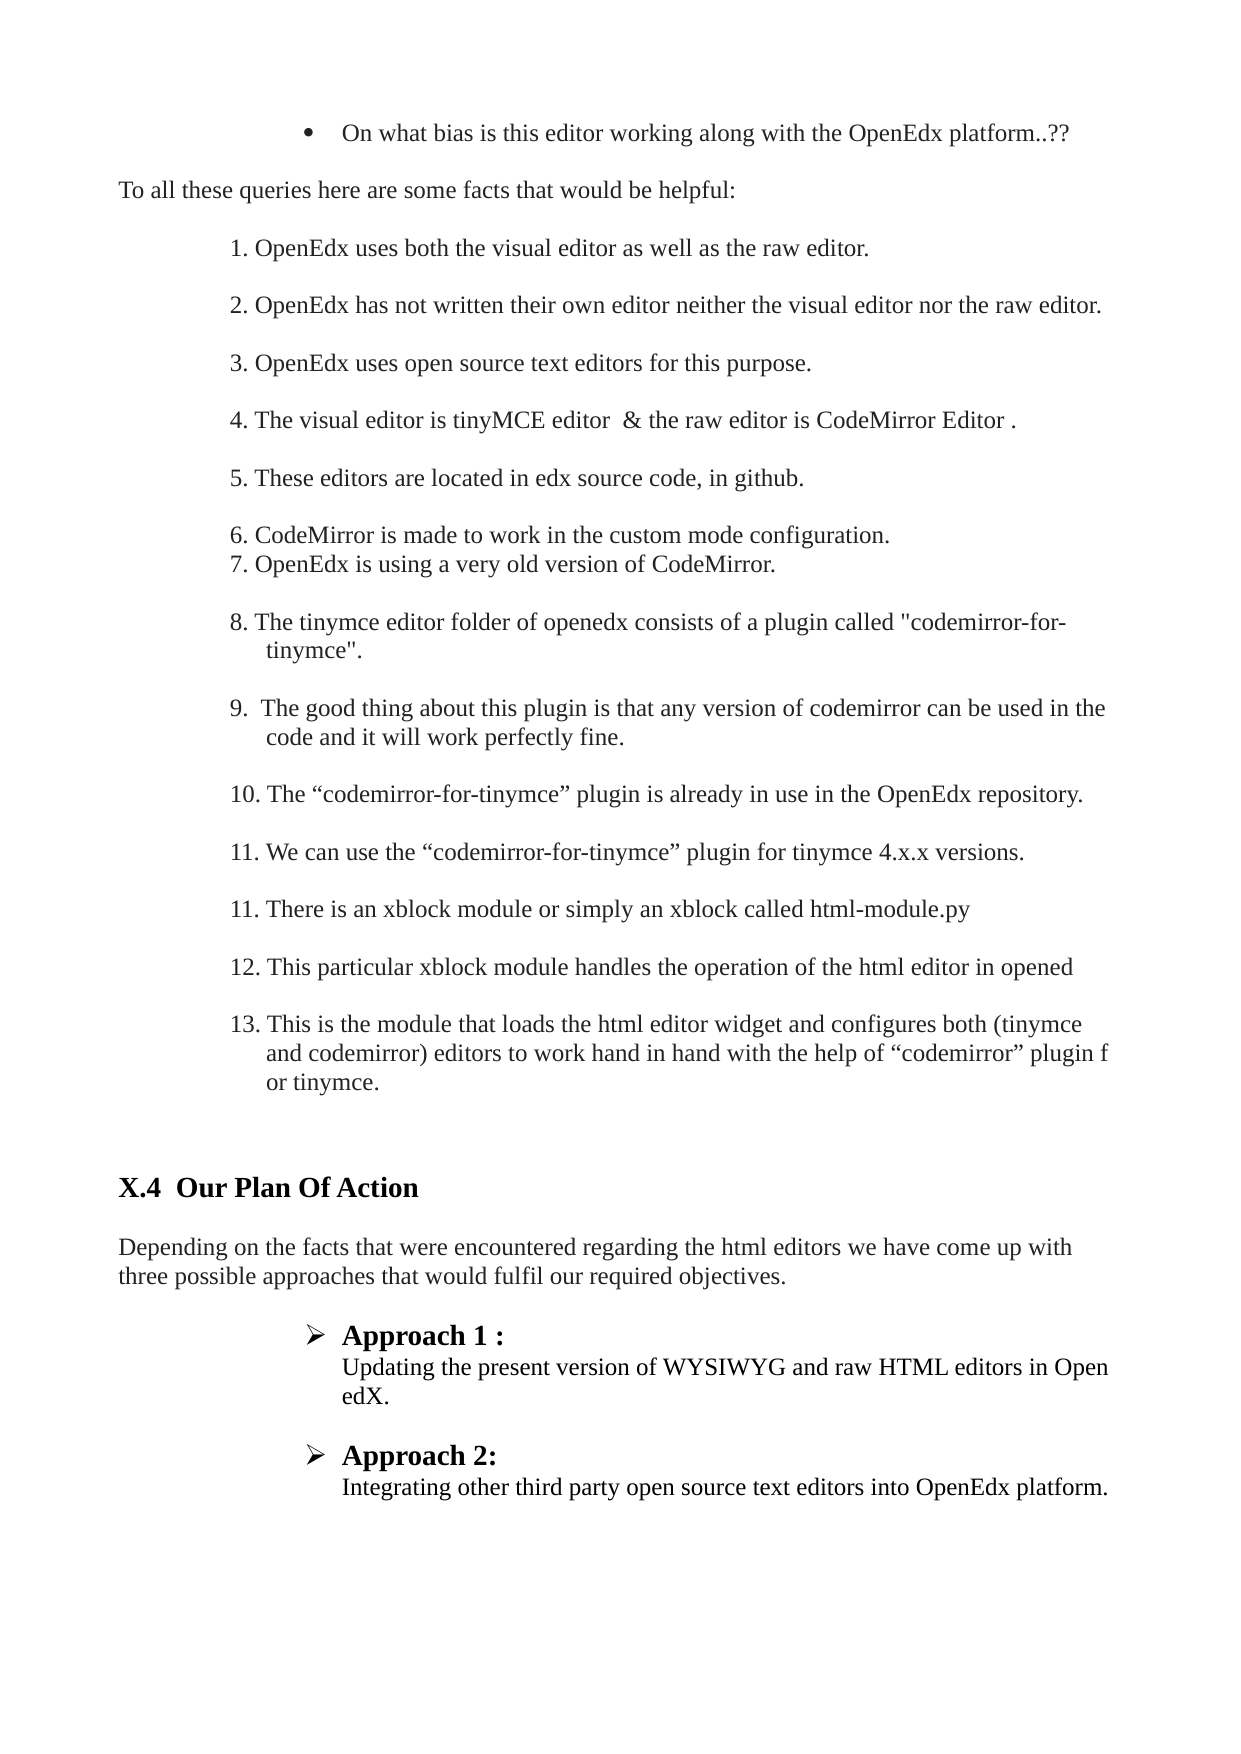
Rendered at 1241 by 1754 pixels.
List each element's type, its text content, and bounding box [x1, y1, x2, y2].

list 10. The “codemirror-for-tinymce” plugin is already in use in the OpenEdx repository. [192, 779, 1122, 808]
list 8. The tinymce editor folder of openedx consists of a plugin called "codemirror-for- tinymce". [192, 607, 1122, 664]
text X.4 Our Plan Of Action [118, 1170, 1122, 1203]
list 9. The good thing about this plugin is that any version of codemirror can be used in the code and it will work perfectly fine. [192, 693, 1122, 751]
list 6. CodeMirror is made to work in the custom mode configuration. [192, 521, 1122, 549]
list 13. This is the module that loads the html editor widget and configures both (tinymce and codemirror) editors to work hand in hand with the help of “codemirror” plugin f or tinymce. [192, 1009, 1122, 1096]
list 3. OpenEdx uses open source text editors for this purpose. [192, 348, 1122, 377]
text Integrating other third party open source text editors into OpenEdx platform. [342, 1472, 1122, 1501]
list 12. This particular xblock module handles the operation of the html editor in opened [192, 952, 1122, 981]
list 1. OpenEdx uses both the visual editor as well as the raw editor. [192, 233, 1122, 262]
list 5. These editors are located in edx source code, in github. [192, 463, 1122, 492]
list 4. The visual editor is tinyMCE editor & the raw editor is CodeMirror Editor . [192, 406, 1122, 434]
list 2. OpenEdx has not written their own editor neither the visual editor nor the raw editor. [192, 291, 1122, 319]
text To all these queries here are some facts that would be helpful: [118, 176, 1122, 204]
text Updating the present version of WYSIWYG and raw HTML editors in Open edX. [342, 1352, 1122, 1409]
list Approach 2: [304, 1438, 1122, 1472]
list Approach 1 : [304, 1318, 1122, 1352]
list 11. We can use the “codemirror-for-tinymce” plugin for tinymce 4.x.x versions. [192, 837, 1122, 866]
text Depending on the facts that were encountered regarding the html editors we have come up with three possible approaches that would fulfil our required objectives. [118, 1232, 1122, 1289]
list 11. There is an xblock module or simply an xblock called html-module.py [192, 894, 1122, 923]
list On what bias is this editor working along with the OpenEdx platform..?? [304, 118, 1122, 147]
list 7. OpenEdx is using a very old version of CodeMirror. [192, 549, 1122, 578]
